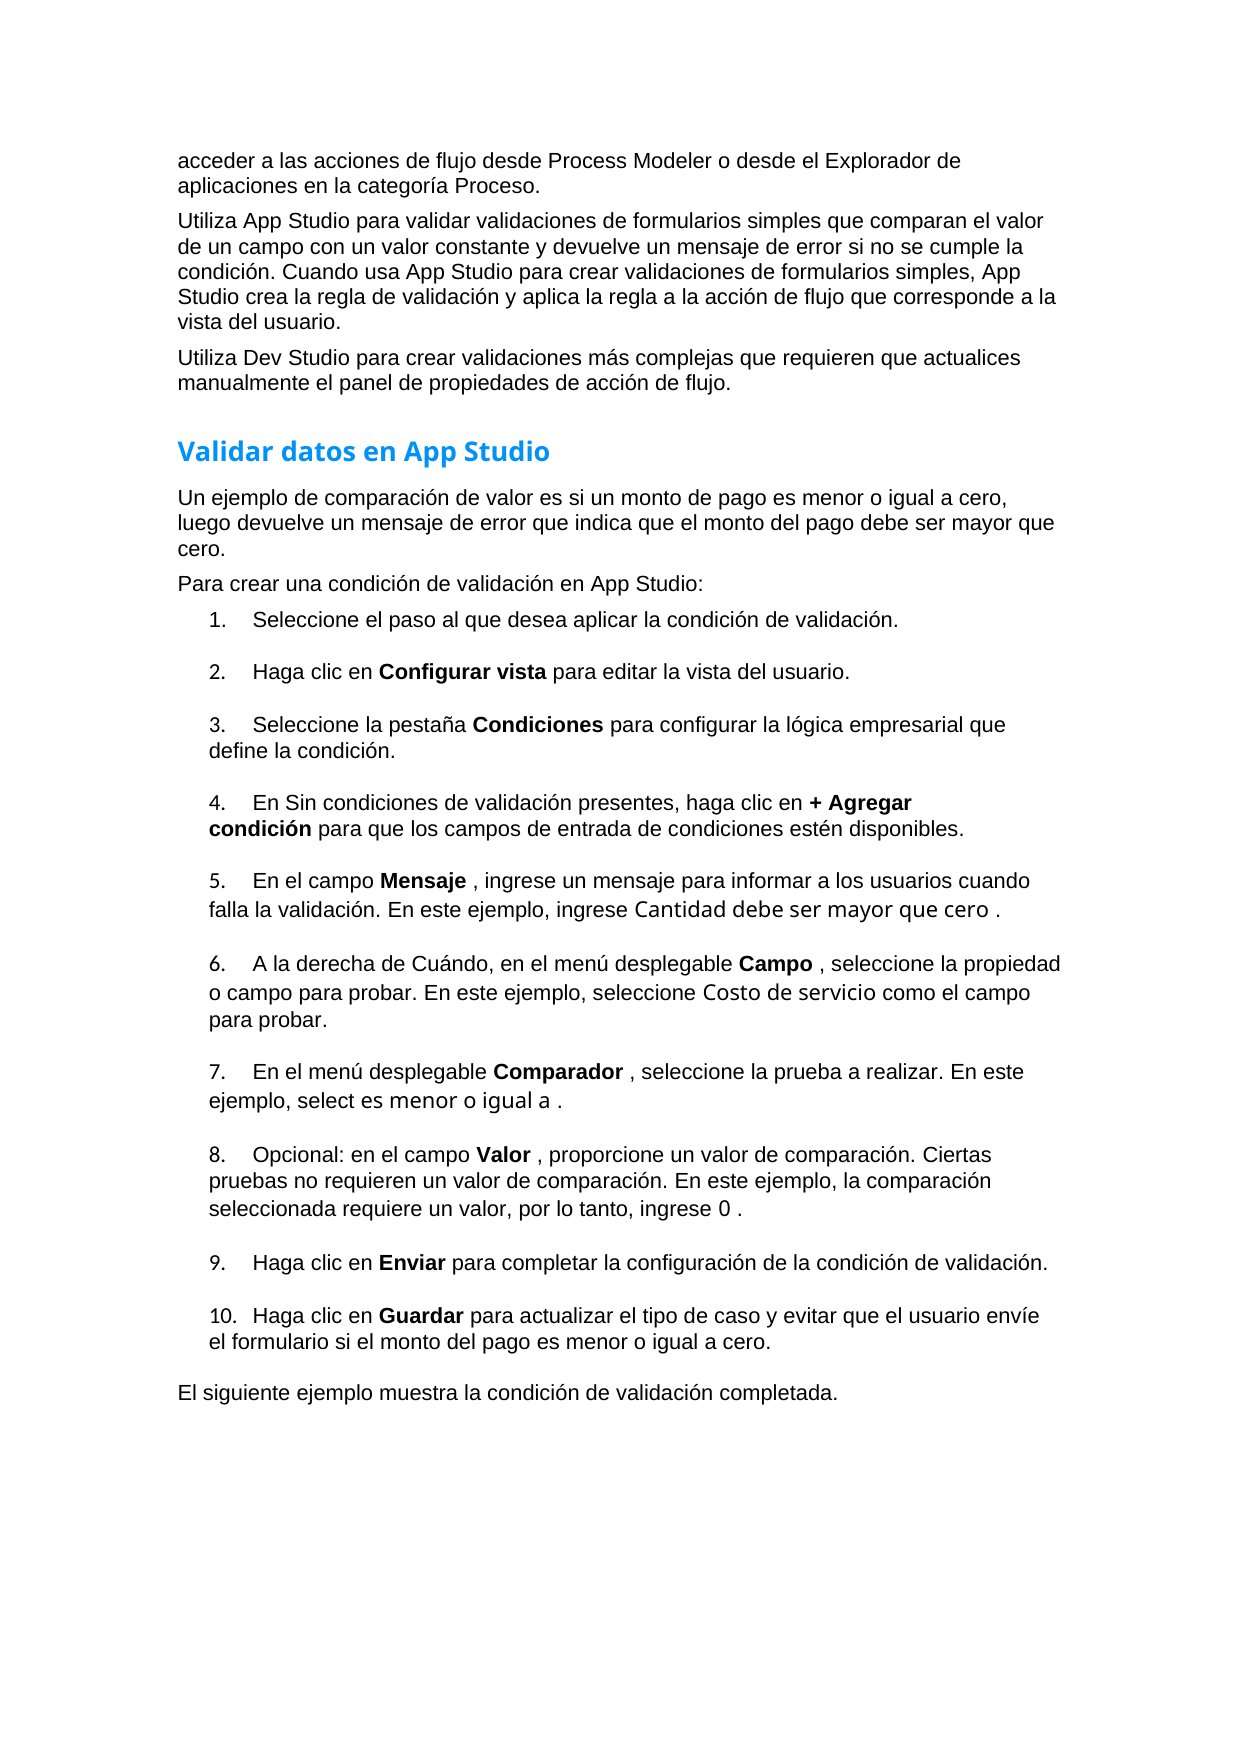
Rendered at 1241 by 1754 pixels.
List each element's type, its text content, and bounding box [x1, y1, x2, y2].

text El siguiente ejemplo muestra la condición de validación completada. [177, 1379, 1063, 1404]
list Haga clic en Configurar vista para editar la vista del usuario. [208, 657, 1063, 685]
list Haga clic en Enviar para completar la configuración de la condición de validación. [208, 1248, 1063, 1276]
list A la derecha de Cuándo, en el menú desplegable Campo , seleccione la propiedad o campo para probar. En este ejemplo, seleccione Costo de servicio como el campo para probar. [208, 949, 1063, 1032]
list Seleccione el paso al que desea aplicar la condición de validación. [208, 607, 1063, 632]
text Para crear una condición de validación en App Studio: [177, 571, 1063, 596]
list Seleccione la pestaña Condiciones para configurar la lógica empresarial que define la condición. [208, 710, 1063, 763]
list Haga clic en Guardar para actualizar el tipo de caso y evitar que el usuario envíe el formulario si el monto del pago es menor o igual a cero. [208, 1301, 1063, 1354]
list En el menú desplegable Comparador , seleccione la prueba a realizar. En este ejemplo, select es menor o igual a . [208, 1057, 1063, 1115]
subtitle Validar datos en App Studio [177, 433, 1063, 470]
list Opcional: en el campo Valor , proporcione un valor de comparación. Ciertas pruebas no requieren un valor de comparación. En este ejemplo, la comparación seleccionada requiere un valor, por lo tanto, ingrese 0 . [208, 1140, 1063, 1223]
list En Sin condiciones de validación presentes, haga clic en + Agregar condición para que los campos de entrada de condiciones estén disponibles. [208, 788, 1063, 841]
text Utiliza Dev Studio para crear validaciones más complejas que requieren que actualices manualmente el panel de propiedades de acción de flujo. [177, 345, 1063, 395]
list En el campo Mensaje , ingrese un mensaje para informar a los usuarios cuando falla la validación. En este ejemplo, ingrese Cantidad debe ser mayor que cero . [208, 866, 1063, 924]
text Utiliza App Studio para validar validaciones de formularios simples que comparan el valor de un campo con un valor constante y devuelve un mensaje de error si no se cumple la condición. Cuando usa App Studio para crear validaciones de formularios simples, App Studio crea la regla de validación y aplica la regla a la acción de flujo que corresponde a la vista del usuario. [177, 208, 1063, 334]
text acceder a las acciones de flujo desde Process Modeler o desde el Explorador de aplicaciones en la categoría Proceso. [177, 148, 1063, 198]
text Un ejemplo de comparación de valor es si un monto de pago es menor o igual a cero, luego devuelve un mensaje de error que indica que el monto del pago debe ser mayor que cero. [177, 485, 1063, 561]
